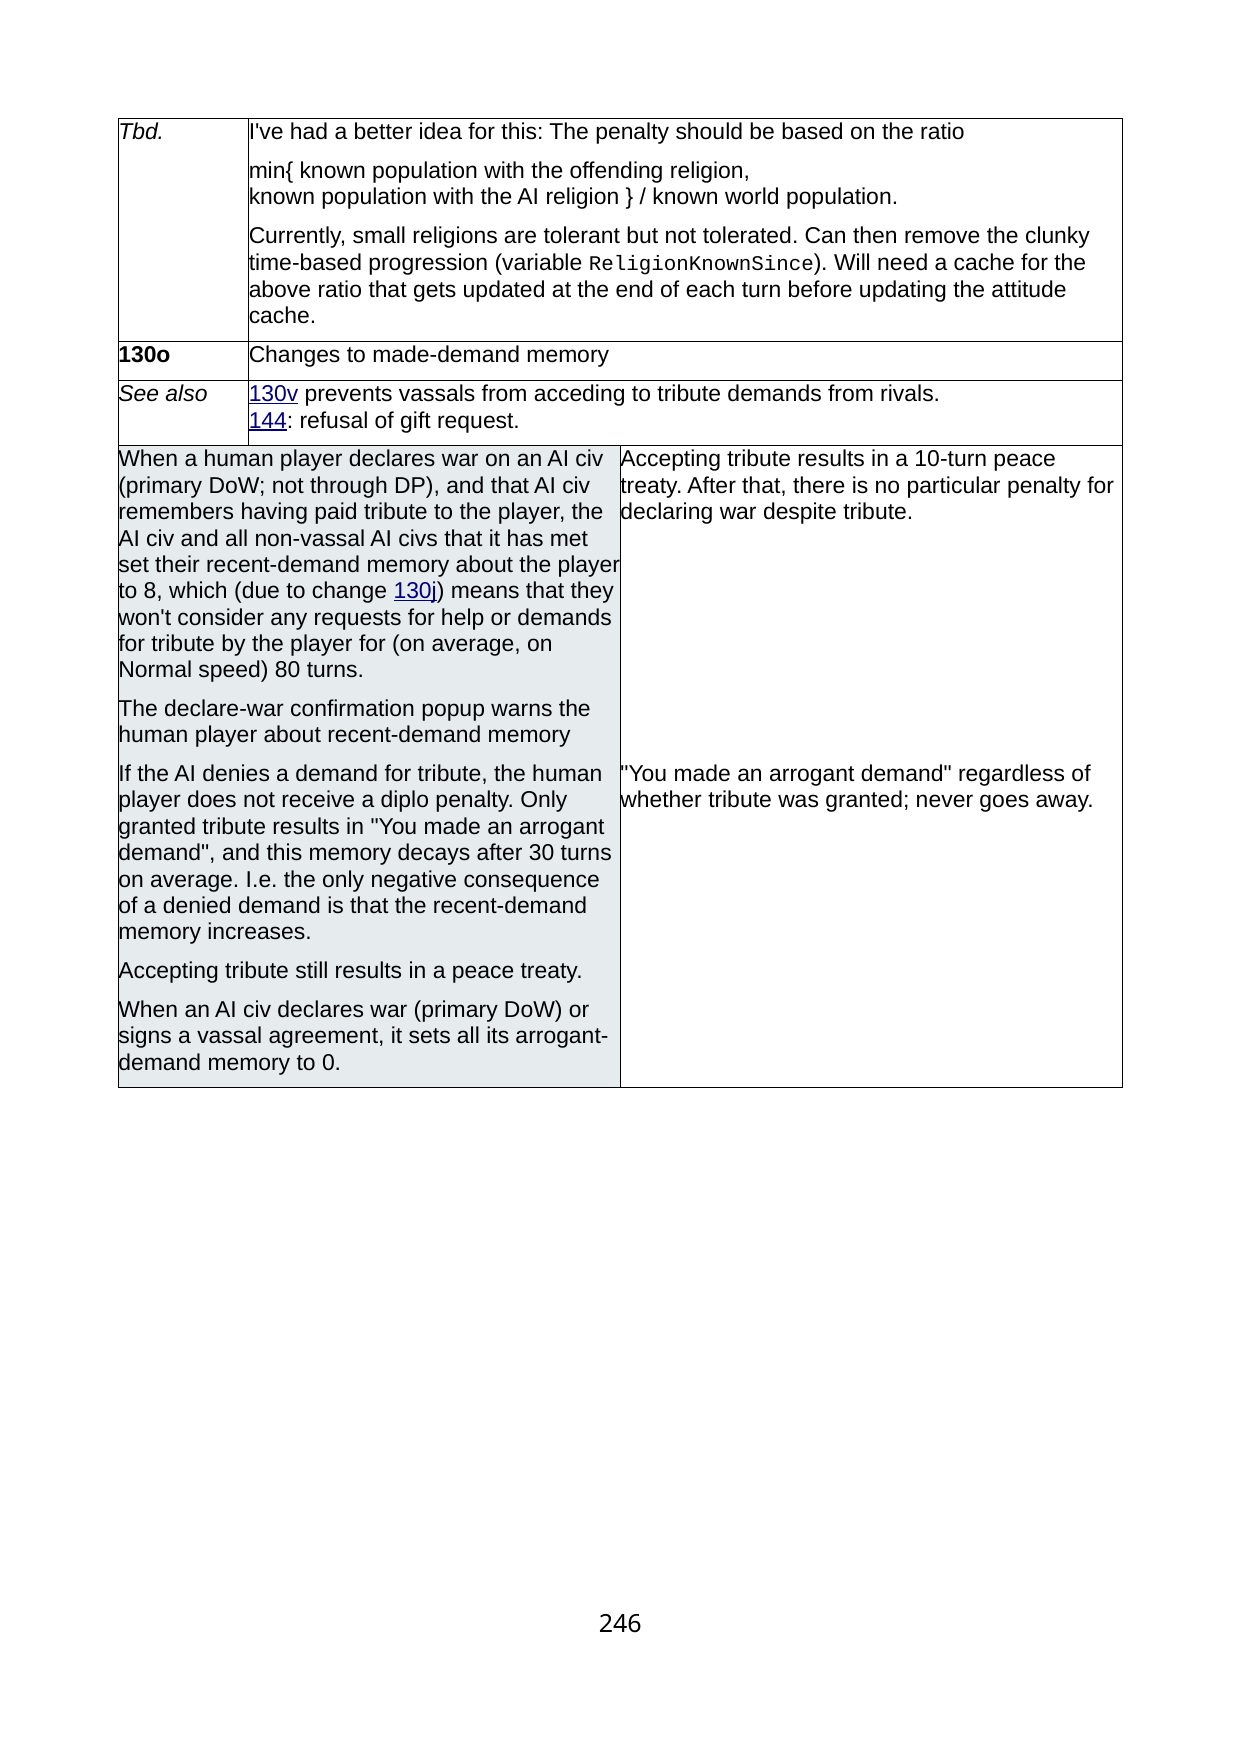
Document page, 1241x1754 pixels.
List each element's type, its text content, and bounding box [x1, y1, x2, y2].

table_cell See also [119, 381, 248, 445]
table_cell 130o [119, 342, 248, 380]
table_cell When a human player declares war on an AI civ (primary DoW; not through DP), and that AI civ remembers having paid tribute to the player, the AI civ and all non-vassal AI civs that it has met set their recent-demand memory about the player to 8, which (due to change 130j) means that they won't consider any requests for help or demands for tribute by the player for (on average, on Normal speed) 80 turns. The declare-war confirmation popup warns the human player about recent-demand memory If the AI denies a demand for tribute, the human player does not receive a diplo penalty. Only granted tribute results in "You made an arrogant demand", and this memory decays after 30 turns on average. I.e. the only negative consequence of a denied demand is that the recent-demand memory increases. Accepting tribute still results in a peace treaty. When an AI civ declares war (primary DoW) or signs a vassal agreement, it sets all its arrogant-demand memory to 0. [119, 446, 620, 1087]
table_cell Accepting tribute results in a 10-turn peace treaty. After that, there is no particular penalty for declaring war despite tribute. "You made an arrogant demand" regardless of whether tribute was granted; never goes away. [621, 446, 1122, 1087]
table_cell Tbd. [119, 119, 248, 341]
table_cell Changes to made-demand memory [249, 342, 1122, 380]
table_cell 130v prevents vassals from acceding to tribute demands from rivals. 144: refusal of gift request. [249, 381, 1122, 445]
table_cell I've had a better idea for this: The penalty should be based on the ratio min{ known population with the offending religion, known population with the AI religion } / known world population. Currently, small religions are tolerant but not tolerated. Can then remove the clunky time-based progression (variable ReligionKnownSince). Will need a cache for the above ratio that gets updated at the end of each turn before updating the attitude cache. [249, 119, 1122, 341]
